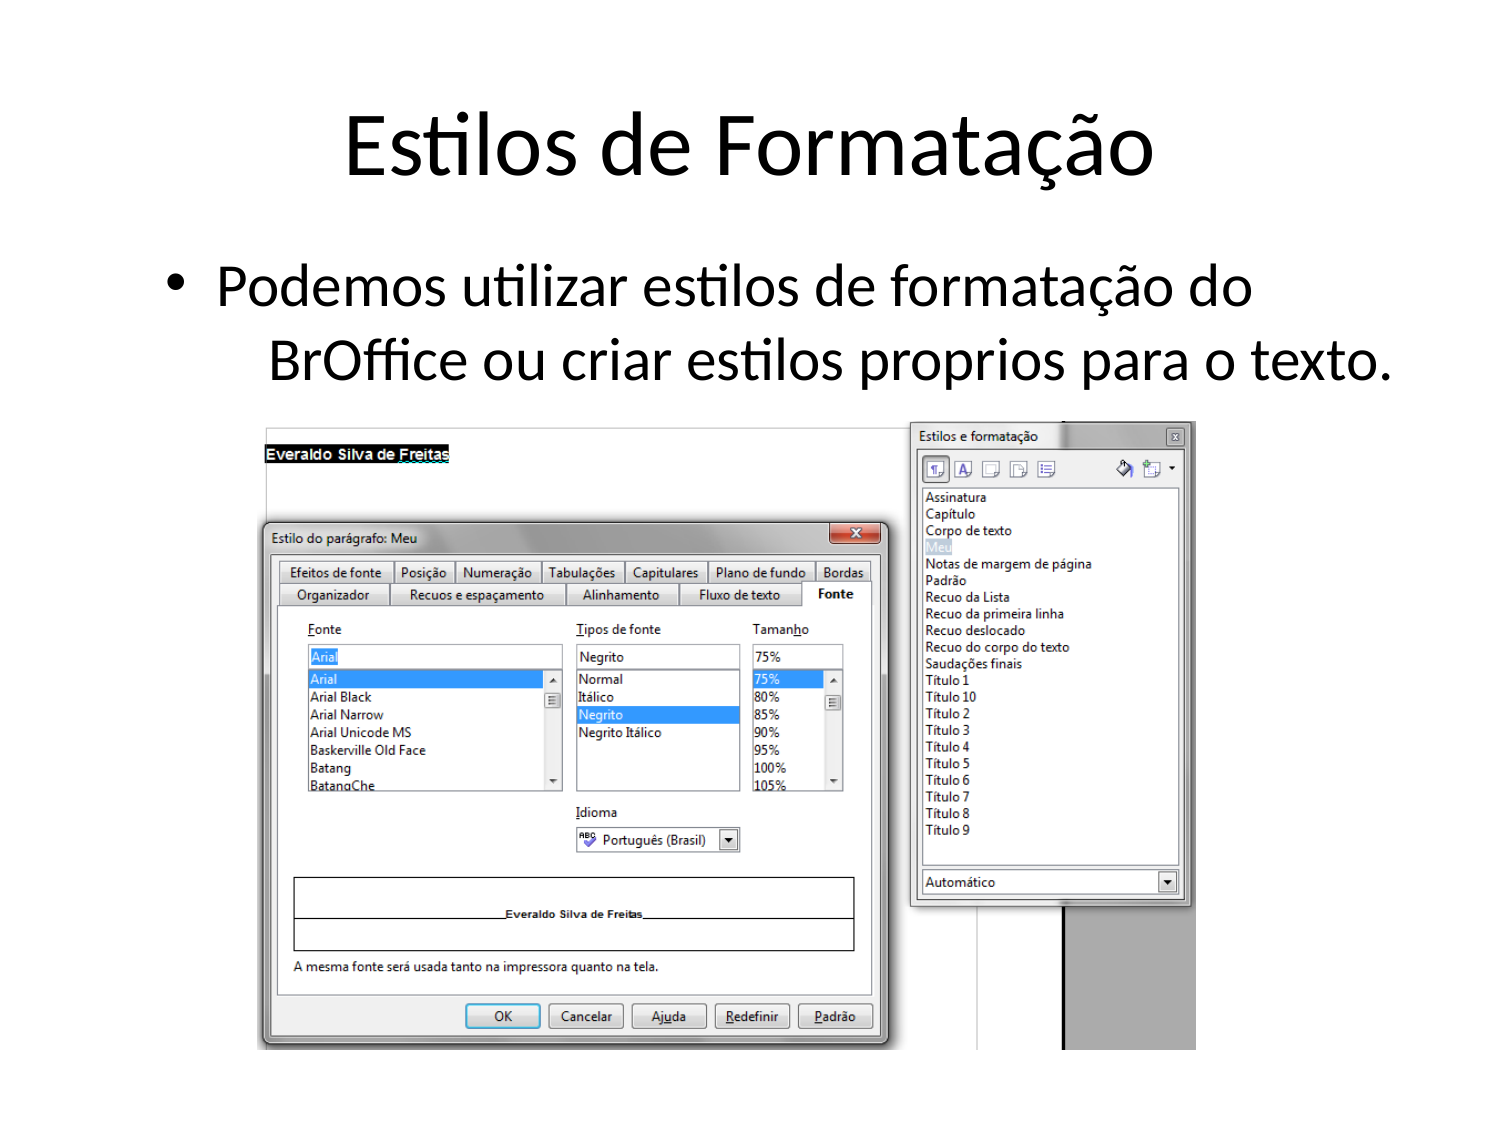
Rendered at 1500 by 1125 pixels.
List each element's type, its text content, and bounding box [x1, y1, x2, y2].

list Podemos utilizar estilos de formatação do BrOffice ou criar estilos proprios para o texto. [150, 237, 1426, 411]
picture [257, 421, 1196, 1050]
title Estilos de Formatação [75, 45, 1426, 233]
